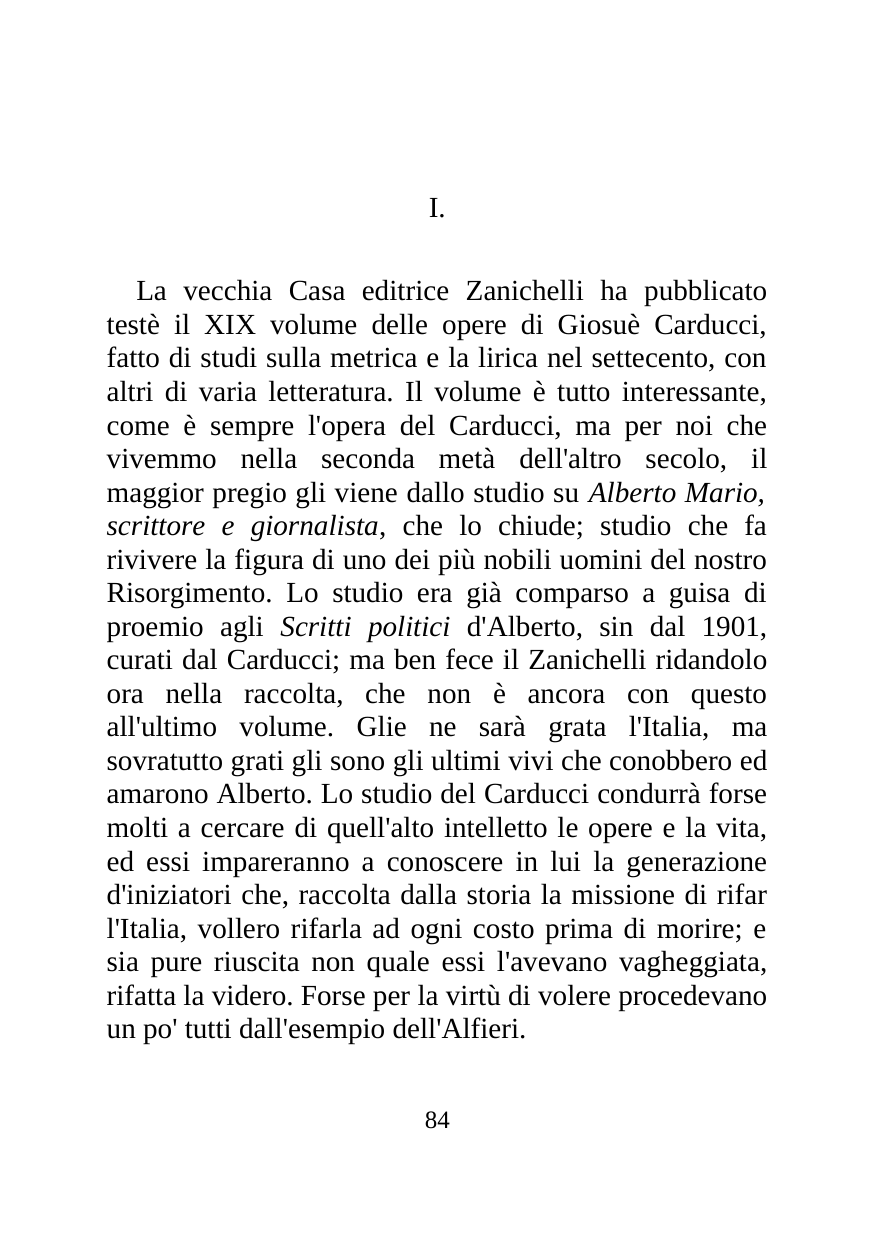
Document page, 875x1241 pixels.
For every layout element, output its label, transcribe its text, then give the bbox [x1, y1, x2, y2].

subtitle I. [106, 190, 768, 223]
text La vecchia Casa editrice Zanichelli ha pubblicato testè il XIX volume delle opere di Giosuè Carducci, fatto di studi sulla metrica e la lirica nel settecento, con altri di varia letteratura. Il volume è tutto interessante, come è sempre l'opera del Carducci, ma per noi che vivemmo nella seconda metà dell'altro secolo, il maggior pregio gli viene dallo studio su Alberto Mario, scrittore e giornalista, che lo chiude; studio che fa rivivere la figura di uno dei più nobili uomini del nostro Risorgimento. Lo studio era già comparso a guisa di proemio agli Scritti politici d'Alberto, sin dal 1901, curati dal Carducci; ma ben fece il Zanichelli ridandolo ora nella raccolta, che non è ancora con questo all'ultimo volume. Glie ne sarà grata l'Italia, ma sovratutto grati gli sono gli ultimi vivi che conobbero ed amarono Alberto. Lo studio del Carducci condurrà forse molti a cercare di quell'alto intelletto le opere e la vita, ed essi impareranno a conoscere in lui la generazione d'iniziatori che, raccolta dalla storia la missione di rifar l'Italia, vollero rifarla ad ogni costo prima di morire; e sia pure riuscita non quale essi l'avevano vagheggiata, rifatta la videro. Forse per la virtù di volere procedevano un po' tutti dall'esempio dell'Alfieri. [106, 273, 768, 1045]
